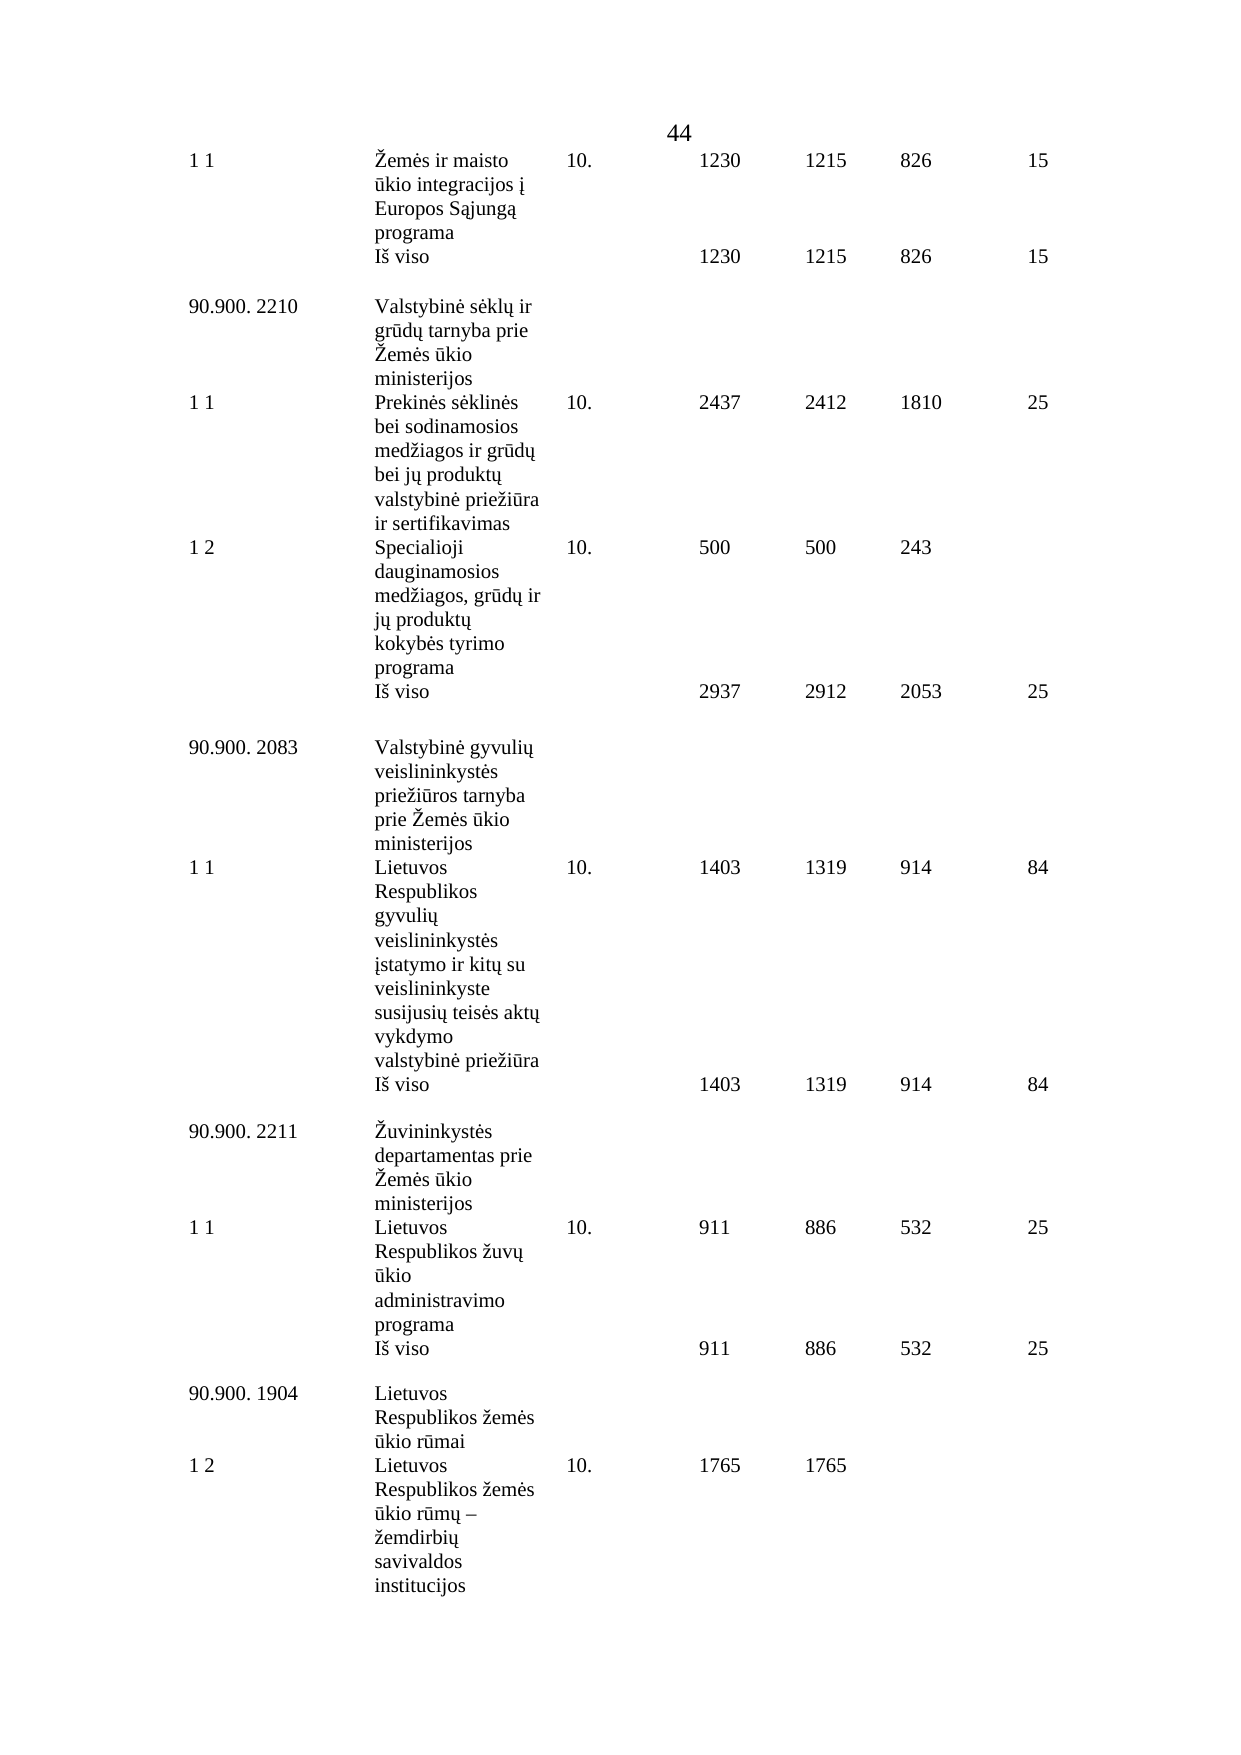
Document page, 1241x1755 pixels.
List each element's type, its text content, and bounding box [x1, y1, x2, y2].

table_cell 1230 [688, 244, 793, 294]
table_cell Lietuvos Respublikos žemės ūkio rūmų – žemdirbių savivaldos institucijos [363, 1453, 555, 1597]
table_cell 1 1 [177, 1215, 363, 1336]
table_cell 90.900. 2083 [177, 735, 363, 855]
table_cell 10. [555, 1215, 688, 1336]
table_cell Iš viso [363, 244, 555, 294]
table_cell [889, 1381, 1016, 1453]
table_cell [555, 735, 688, 855]
table_cell Lietuvos Respublikos žuvų ūkio administravimo programa [363, 1215, 555, 1336]
table_cell Specialioji dauginamosios medžiagos, grūdų ir jų produktų kokybės tyrimo programa [363, 535, 555, 679]
table_cell [555, 1336, 688, 1381]
table_cell 10. [555, 535, 688, 679]
table_cell [889, 1119, 1016, 1215]
table_cell [688, 294, 793, 390]
table_cell 10. [555, 1453, 688, 1597]
table_cell Žuvininkystės departamentas prie Žemės ūkio ministerijos [363, 1119, 555, 1215]
table_cell 2412 [794, 390, 889, 534]
table_cell 90.900. 2210 [177, 294, 363, 390]
table_cell 1403 [688, 1072, 793, 1119]
table_cell 914 [889, 1072, 1016, 1119]
table_cell [555, 244, 688, 294]
table_cell 532 [889, 1336, 1016, 1381]
table_cell 886 [794, 1336, 889, 1381]
table_cell Lietuvos Respublikos žemės ūkio rūmai [363, 1381, 555, 1453]
table_cell [177, 679, 363, 735]
table_cell [794, 1119, 889, 1215]
table_cell [177, 1336, 363, 1381]
table_cell 1810 [889, 390, 1016, 534]
table_cell [1016, 535, 1181, 679]
table_cell Valstybinė gyvulių veislininkystės priežiūros tarnyba prie Žemės ūkio ministerijos [363, 735, 555, 855]
table_cell [555, 294, 688, 390]
table_cell 1765 [794, 1453, 889, 1597]
table_cell Valstybinė sėklų ir grūdų tarnyba prie Žemės ūkio ministerijos [363, 294, 555, 390]
table_cell 914 [889, 855, 1016, 1072]
table_cell 84 [1016, 855, 1181, 1072]
table_cell [177, 1072, 363, 1119]
table_cell 1 2 [177, 535, 363, 679]
table_cell 25 [1016, 390, 1181, 534]
table_cell 90.900. 2211 [177, 1119, 363, 1215]
table_cell 2053 [889, 679, 1016, 735]
table_cell [794, 1381, 889, 1453]
table_cell 1 1 [177, 148, 363, 244]
table_cell 826 [889, 148, 1016, 244]
table_cell 243 [889, 535, 1016, 679]
table_cell [688, 735, 793, 855]
table_cell 911 [688, 1336, 793, 1381]
table_cell [1016, 294, 1181, 390]
table_cell [1016, 1453, 1181, 1597]
table_cell 15 [1016, 148, 1181, 244]
table_cell 826 [889, 244, 1016, 294]
table_cell Iš viso [363, 1072, 555, 1119]
table_cell 10. [555, 855, 688, 1072]
table_cell [1016, 735, 1181, 855]
table_cell 1215 [794, 148, 889, 244]
table_cell 1403 [688, 855, 793, 1072]
table_cell [555, 1072, 688, 1119]
table_cell 532 [889, 1215, 1016, 1336]
table_cell Iš viso [363, 1336, 555, 1381]
table_cell 10. [555, 148, 688, 244]
table_cell [555, 679, 688, 735]
table_cell 1765 [688, 1453, 793, 1597]
table_cell 2437 [688, 390, 793, 534]
table_cell Iš viso [363, 679, 555, 735]
table_cell 25 [1016, 1336, 1181, 1381]
table_cell [794, 735, 889, 855]
table_cell 2912 [794, 679, 889, 735]
table_cell 1230 [688, 148, 793, 244]
table_cell 2937 [688, 679, 793, 735]
table_cell 886 [794, 1215, 889, 1336]
table_cell [889, 1453, 1016, 1597]
table_cell [1016, 1119, 1181, 1215]
table_cell 25 [1016, 679, 1181, 735]
table_cell [177, 244, 363, 294]
table_cell 10. [555, 390, 688, 534]
table_cell 1 1 [177, 390, 363, 534]
table_cell [794, 294, 889, 390]
table_cell Žemės ir maisto ūkio integracijos į Europos Sąjungą programa [363, 148, 555, 244]
table_cell 500 [688, 535, 793, 679]
table_cell 25 [1016, 1215, 1181, 1336]
table_cell Lietuvos Respublikos gyvulių veislininkystės įstatymo ir kitų su veislininkyste susijusių teisės aktų vykdymo valstybinė priežiūra [363, 855, 555, 1072]
table_cell 911 [688, 1215, 793, 1336]
table_cell 1 2 [177, 1453, 363, 1597]
table_cell 15 [1016, 244, 1181, 294]
table_cell 1319 [794, 855, 889, 1072]
table_cell 1 1 [177, 855, 363, 1072]
table_cell [688, 1119, 793, 1215]
table_cell 90.900. 1904 [177, 1381, 363, 1453]
table_cell 1319 [794, 1072, 889, 1119]
table_cell [555, 1119, 688, 1215]
table_cell [688, 1381, 793, 1453]
table_cell [1016, 1381, 1181, 1453]
table_cell 84 [1016, 1072, 1181, 1119]
table_cell Prekinės sėklinės bei sodinamosios medžiagos ir grūdų bei jų produktų valstybinė priežiūra ir sertifikavimas [363, 390, 555, 534]
table_cell 500 [794, 535, 889, 679]
table_cell [889, 735, 1016, 855]
table_cell [889, 294, 1016, 390]
table_cell [555, 1381, 688, 1453]
table_cell 1215 [794, 244, 889, 294]
